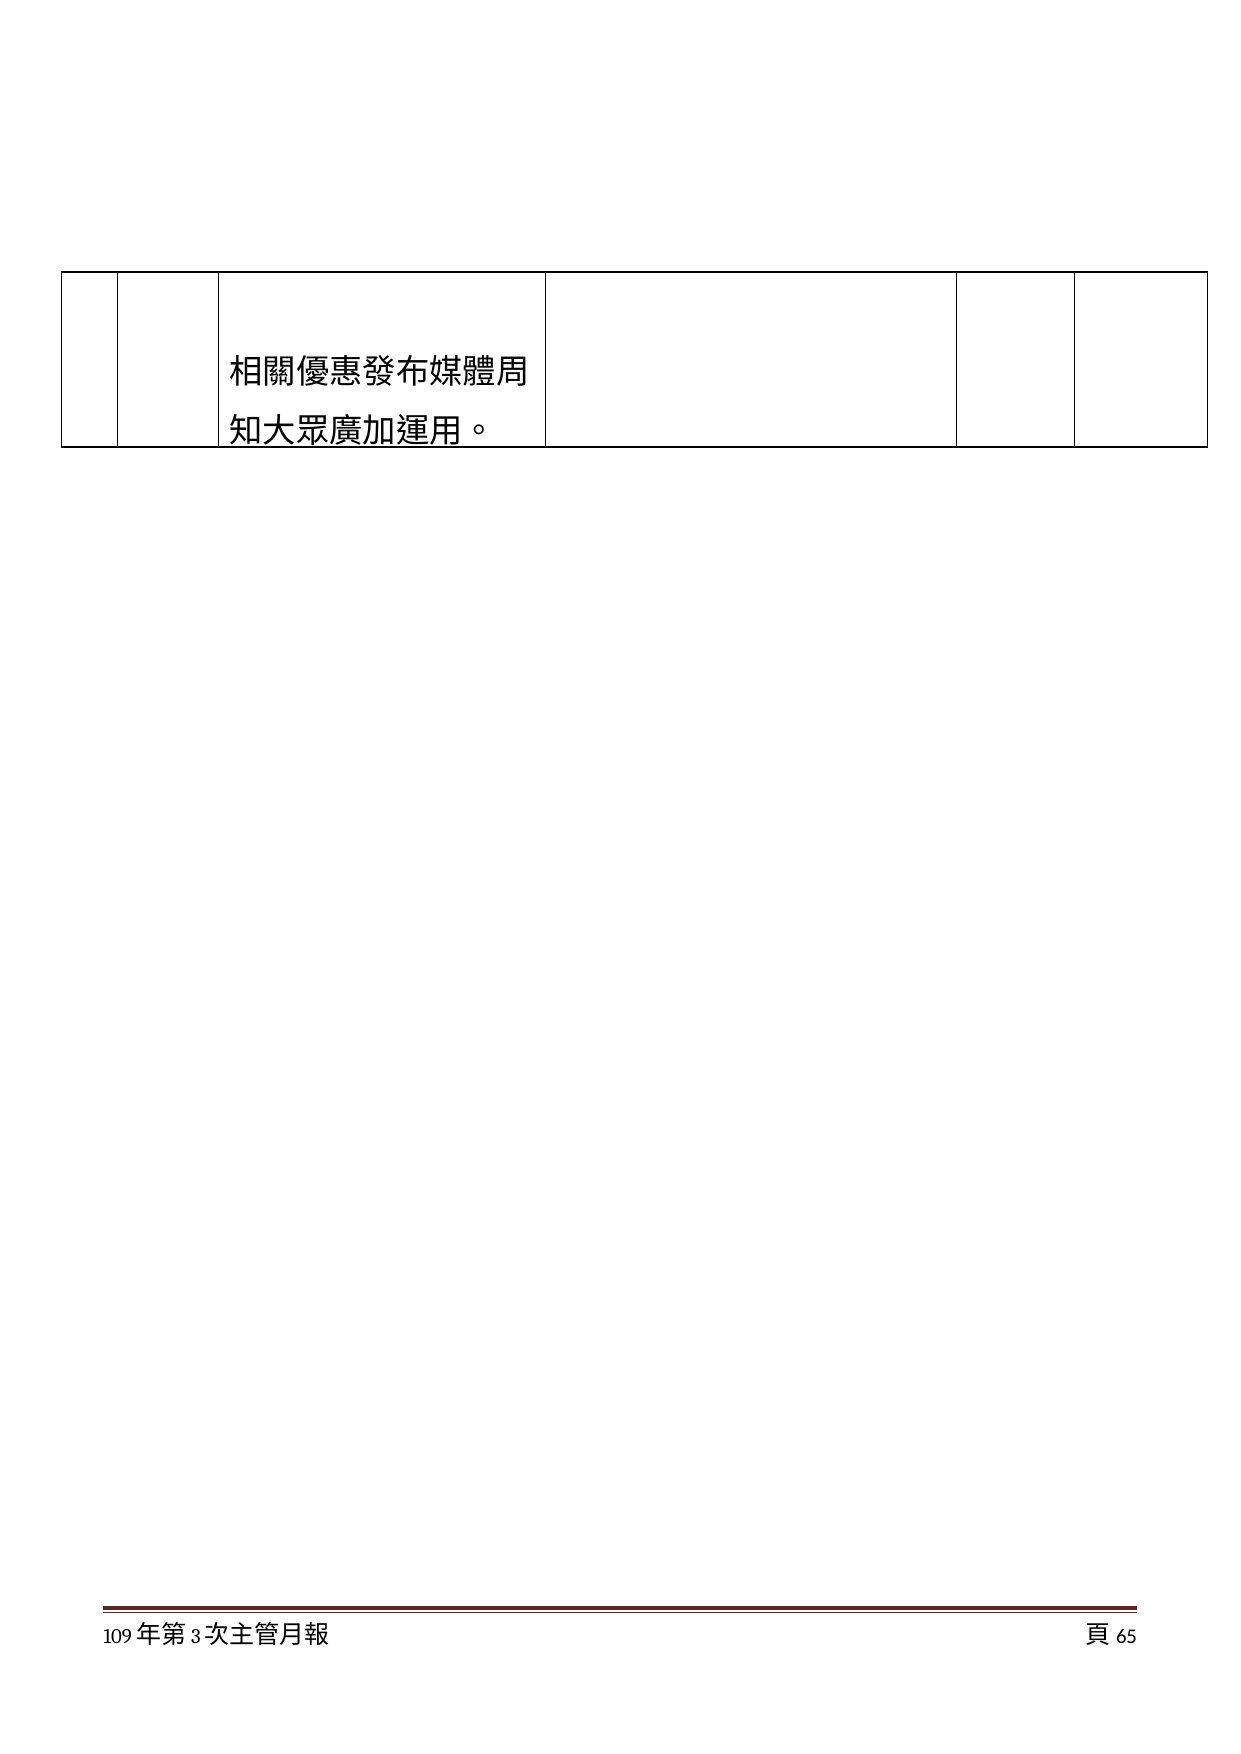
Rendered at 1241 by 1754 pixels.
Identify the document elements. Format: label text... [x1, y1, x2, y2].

table_cell [546, 273, 956, 446]
table_cell [957, 273, 1074, 446]
table_cell [118, 273, 218, 446]
table_cell [62, 273, 117, 446]
table_cell [1075, 273, 1207, 446]
table_cell 相關優惠發布媒體周知大眾廣加運用。 [219, 273, 545, 446]
